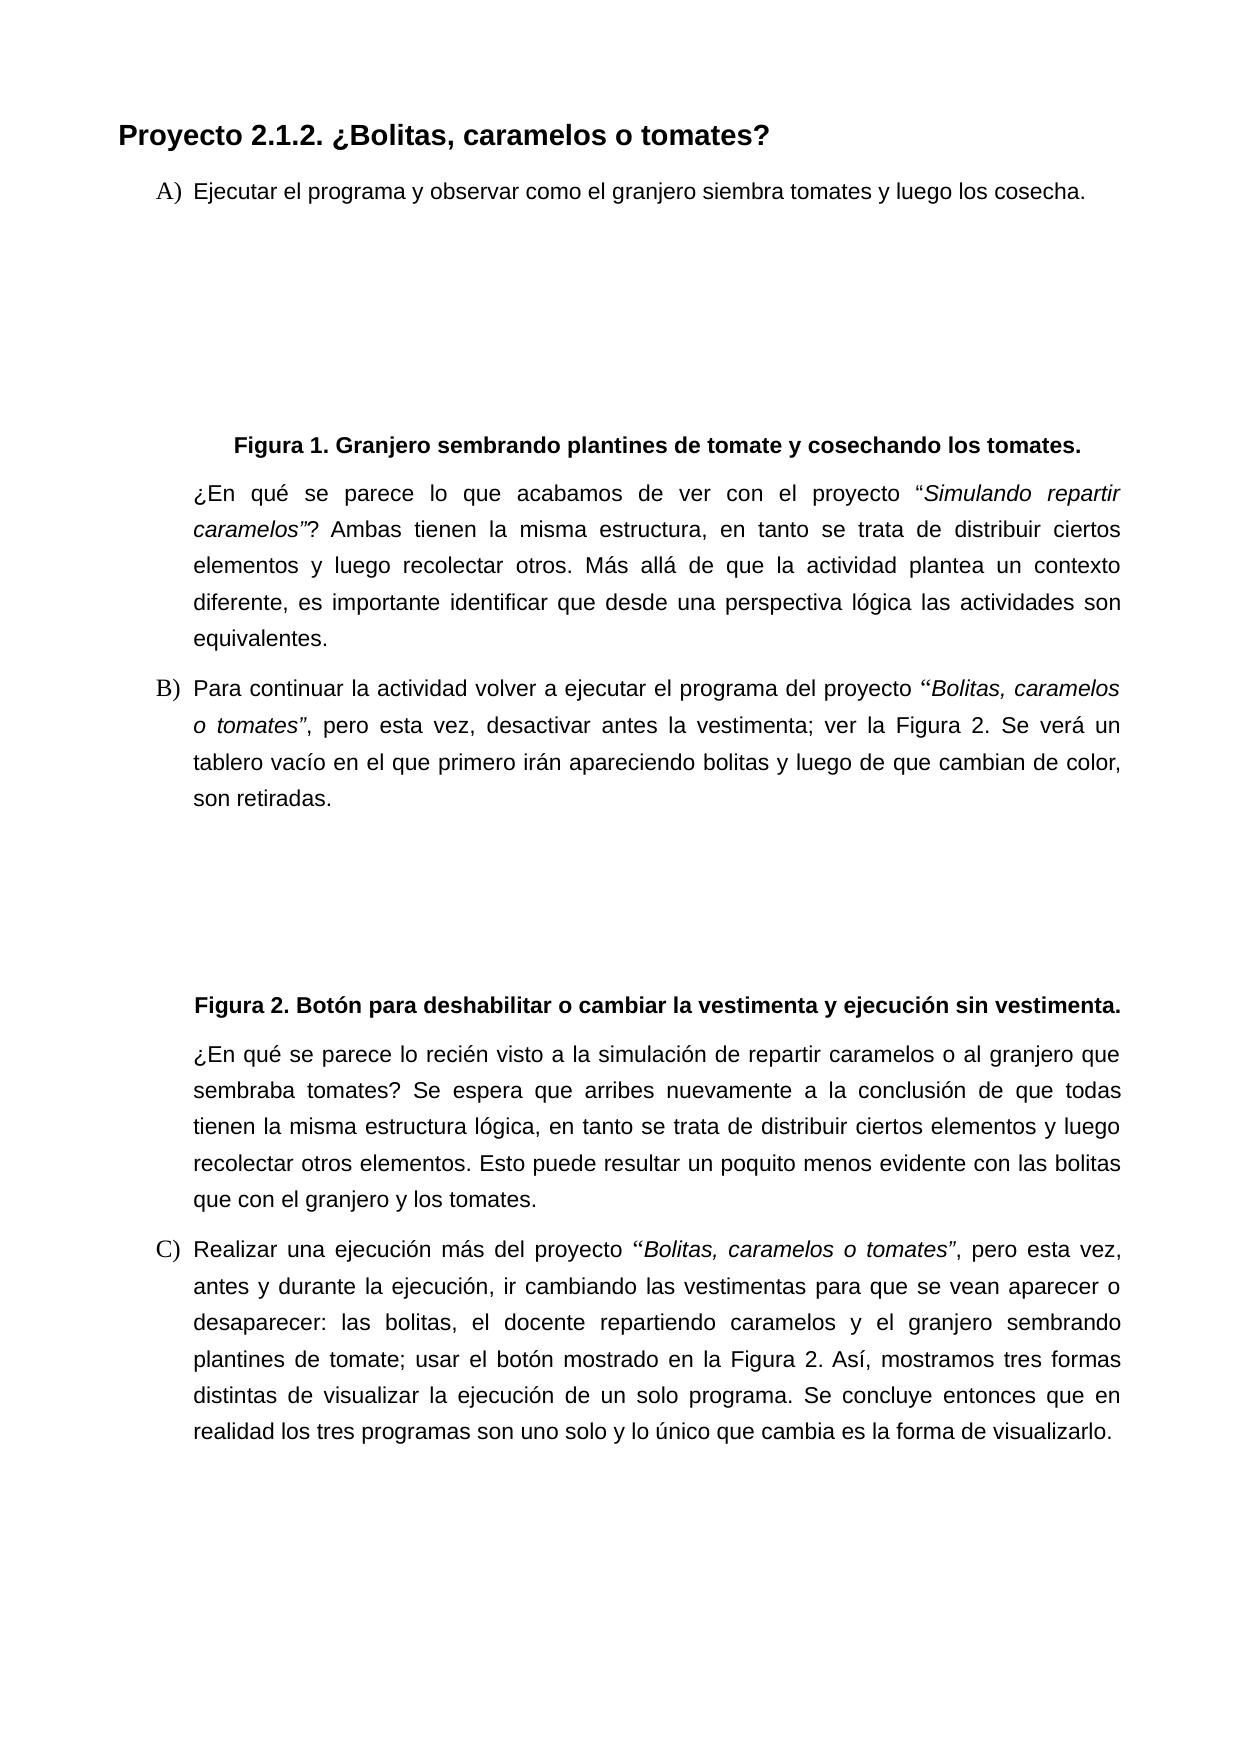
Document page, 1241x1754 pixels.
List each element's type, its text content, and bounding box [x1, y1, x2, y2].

list Figura 1. Granjero sembrando plantines de tomate y cosechando los tomates. [156, 432, 1122, 458]
text Proyecto 2.1.2. ¿Bolitas, caramelos o tomates? [118, 118, 1122, 152]
list Realizar una ejecución más del proyecto “Bolitas, caramelos o tomates”, pero esta vez, antes y durante la ejecución, ir cambiando las vestimentas para que se vean aparecer o desaparecer: las bolitas, el docente repartiendo caramelos y el granjero sembrando plantines de tomate; usar el botón mostrado en la Figura 2. Así, mostramos tres formas distintas de visualizar la ejecución de un solo programa. Se concluye entonces que en realidad los tres programas son uno solo y lo único que cambia es la forma de visualizarlo. [156, 1234, 1122, 1444]
list ¿En qué se parece lo que acabamos de ver con el proyecto “Simulando repartir caramelos”? Ambas tienen la misma estructura, en tanto se trata de distribuir ciertos elementos y luego recolectar otros. Más allá de que la actividad plantea un contexto diferente, es importante identificar que desde una perspectiva lógica las actividades son equivalentes. [156, 480, 1122, 652]
list Figura 2. Botón para deshabilitar o cambiar la vestimenta y ejecución sin vestimenta. [156, 992, 1122, 1019]
list Para continuar la actividad volver a ejecutar el programa del proyecto “Bolitas, caramelos o tomates”, pero esta vez, desactivar antes la vestimenta; ver la Figura 2. Se verá un tablero vacío en el que primero irán apareciendo bolitas y luego de que cambian de color, son retiradas. [156, 673, 1122, 811]
list ¿En qué se parece lo recién visto a la simulación de repartir caramelos o al granjero que sembraba tomates? Se espera que arribes nuevamente a la conclusión de que todas tienen la misma estructura lógica, en tanto se trata de distribuir ciertos elementos y luego recolectar otros elementos. Esto puede resultar un poquito menos evidente con las bolitas que con el granjero y los tomates. [156, 1041, 1122, 1212]
list Ejecutar el programa y observar como el granjero siembra tomates y luego los cosecha. [156, 176, 1122, 205]
